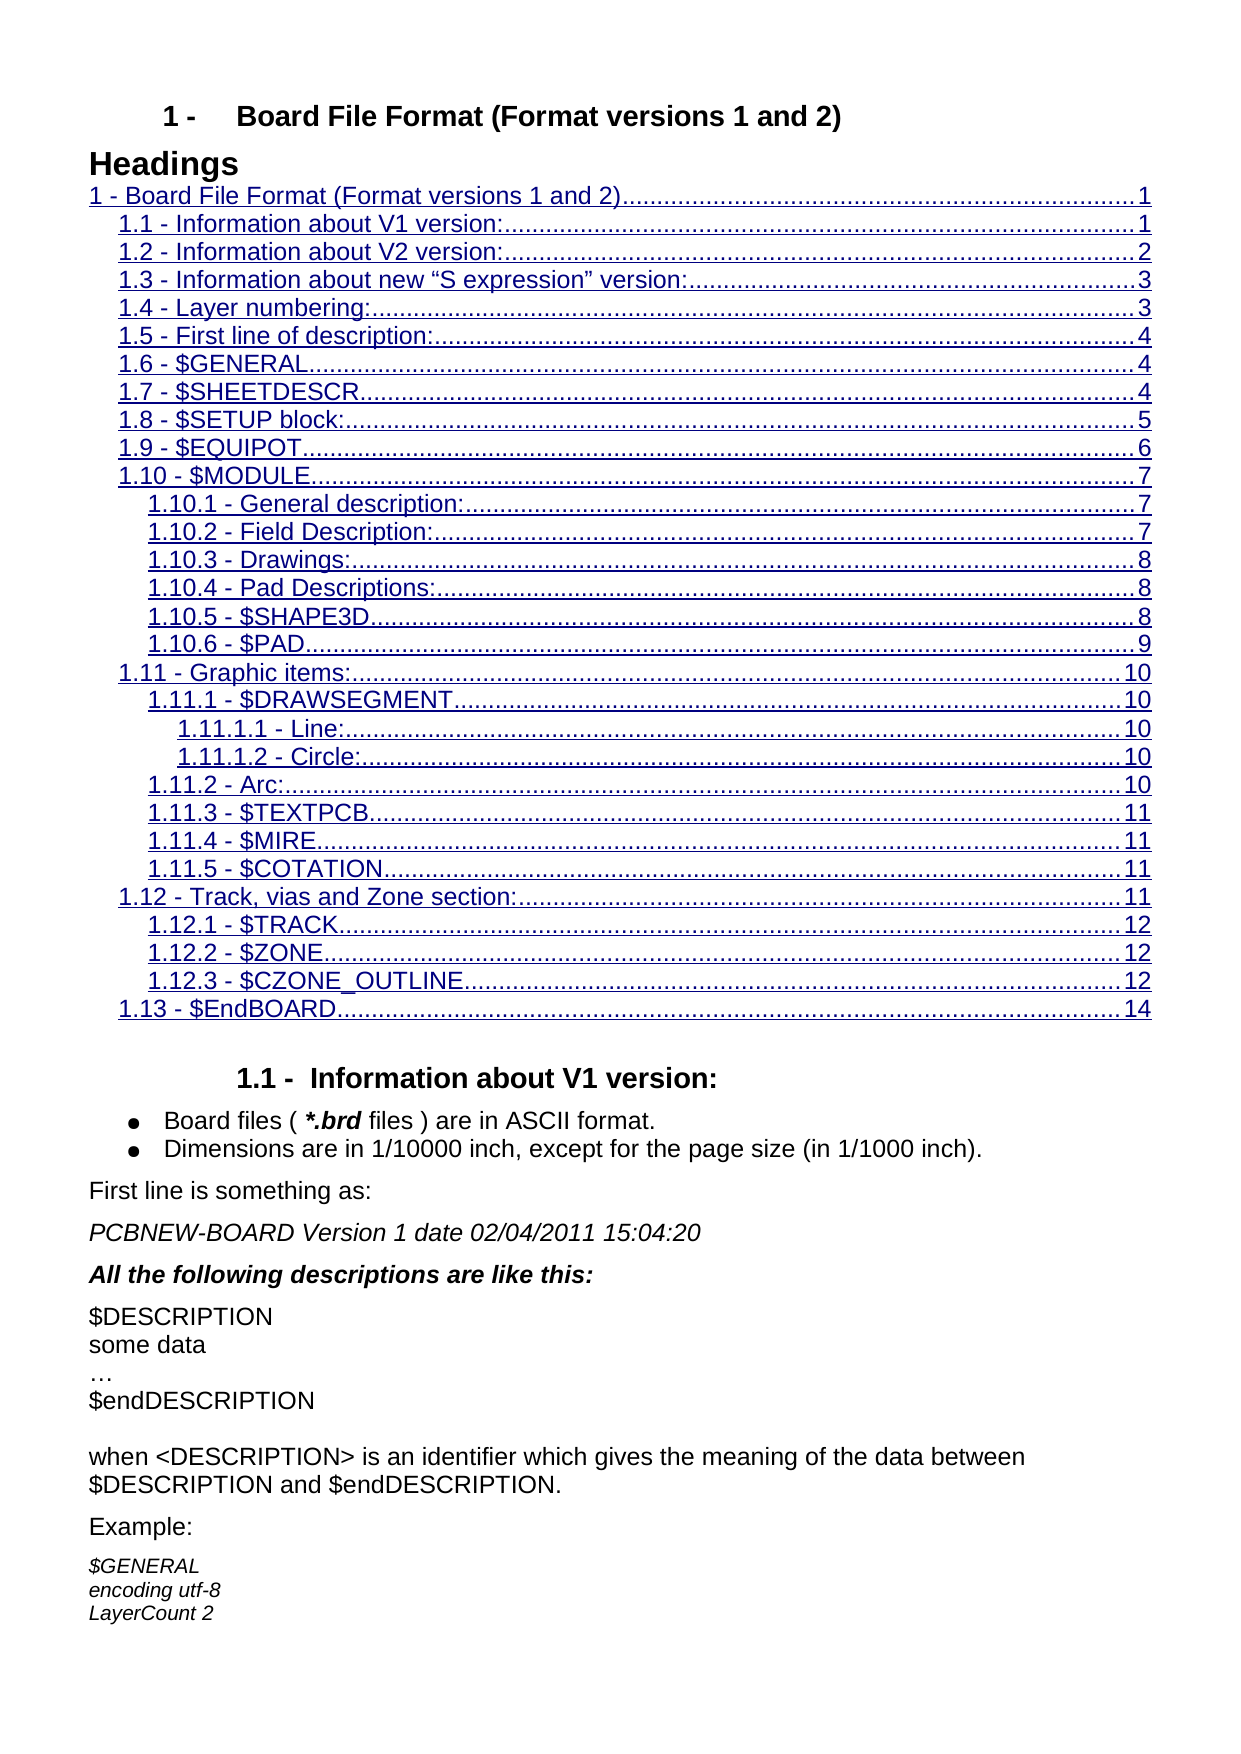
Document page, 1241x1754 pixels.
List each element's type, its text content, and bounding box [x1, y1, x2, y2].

text First line is something as: [88, 1177, 1152, 1205]
text 1.4 - Layer numbering: 3 [118, 294, 1152, 318]
text 1.6 - $GENERAL 4 [118, 350, 1152, 374]
text 1.9 - $EQUIPOT 6 [118, 434, 1152, 458]
text All the following descriptions are like this: [88, 1261, 1152, 1289]
text 1.11.2 - Arc: 10 [147, 771, 1152, 795]
text 1.10.6 - $PAD 9 [147, 630, 1152, 654]
subtitle Information about V1 version: [162, 1062, 1152, 1095]
text 1.10.2 - Field Description: 7 [147, 518, 1152, 542]
text 1.11.4 - $MIRE 11 [147, 827, 1152, 851]
text 1.10 - $MODULE 7 [118, 462, 1152, 486]
text 1.12.3 - $CZONE_OUTLINE 12 [147, 967, 1152, 991]
text 1.8 - $SETUP block: 5 [118, 406, 1152, 430]
text 1.11.1.2 - Circle: 10 [177, 742, 1152, 766]
subtitle Headings [88, 144, 1152, 182]
text 1.12.2 - $ZONE 12 [147, 939, 1152, 963]
text $GENERAL encoding utf-8 [88, 1555, 1152, 1602]
text 1.12.1 - $TRACK 12 [147, 911, 1152, 935]
text 1.2 - Information about V2 version: 2 [118, 238, 1152, 262]
text 1.7 - $SHEETDESCR 4 [118, 378, 1152, 402]
subtitle Board File Format (Format versions 1 and 2) [88, 100, 1152, 133]
text 1.11.5 - $COTATION 11 [147, 854, 1152, 879]
text 1.10.3 - Drawings: 8 [147, 546, 1152, 570]
text 1.10.4 - Pad Descriptions: 8 [147, 574, 1152, 598]
text 1.11 - Graphic items: 10 [118, 658, 1152, 683]
text 1.5 - First line of description: 4 [118, 322, 1152, 346]
text 1.11.1.1 - Line: 10 [177, 714, 1152, 739]
text 1.1 - Information about V1 version: 1 [118, 210, 1152, 234]
text 1.13 - $EndBOARD 14 [118, 995, 1152, 1019]
text Example: [88, 1513, 1152, 1541]
text $DESCRIPTION [88, 1303, 1152, 1331]
list Dimensions are in 1/10000 inch, except for the page size (in 1/1000 inch). [126, 1135, 1152, 1163]
text 1.11.3 - $TEXTPCB 11 [147, 798, 1152, 823]
list Board files ( *.brd files ) are in ASCII format. [126, 1107, 1152, 1135]
text LayerCount 2 [88, 1602, 1152, 1625]
text 1.3 - Information about new “S expression” version: 3 [118, 266, 1152, 290]
text PCBNEW-BOARD Version 1 date 02/04/2011 15:04:20 [88, 1219, 1152, 1247]
text 1 - Board File Format (Format versions 1 and 2) 1 [88, 182, 1152, 206]
text 1.10.5 - $SHAPE3D 8 [147, 602, 1152, 626]
text 1.10.1 - General description: 7 [147, 490, 1152, 514]
text when <DESCRIPTION> is an identifier which gives the meaning of the data between $DESCRIPTION and $endDESCRIPTION. [88, 1443, 1152, 1499]
text $endDESCRIPTION [88, 1387, 1152, 1415]
text 1.11.1 - $DRAWSEGMENT 10 [147, 686, 1152, 710]
text some data [88, 1331, 1152, 1359]
text … [88, 1359, 1152, 1387]
text 1.12 - Track, vias and Zone section: 11 [118, 883, 1152, 907]
